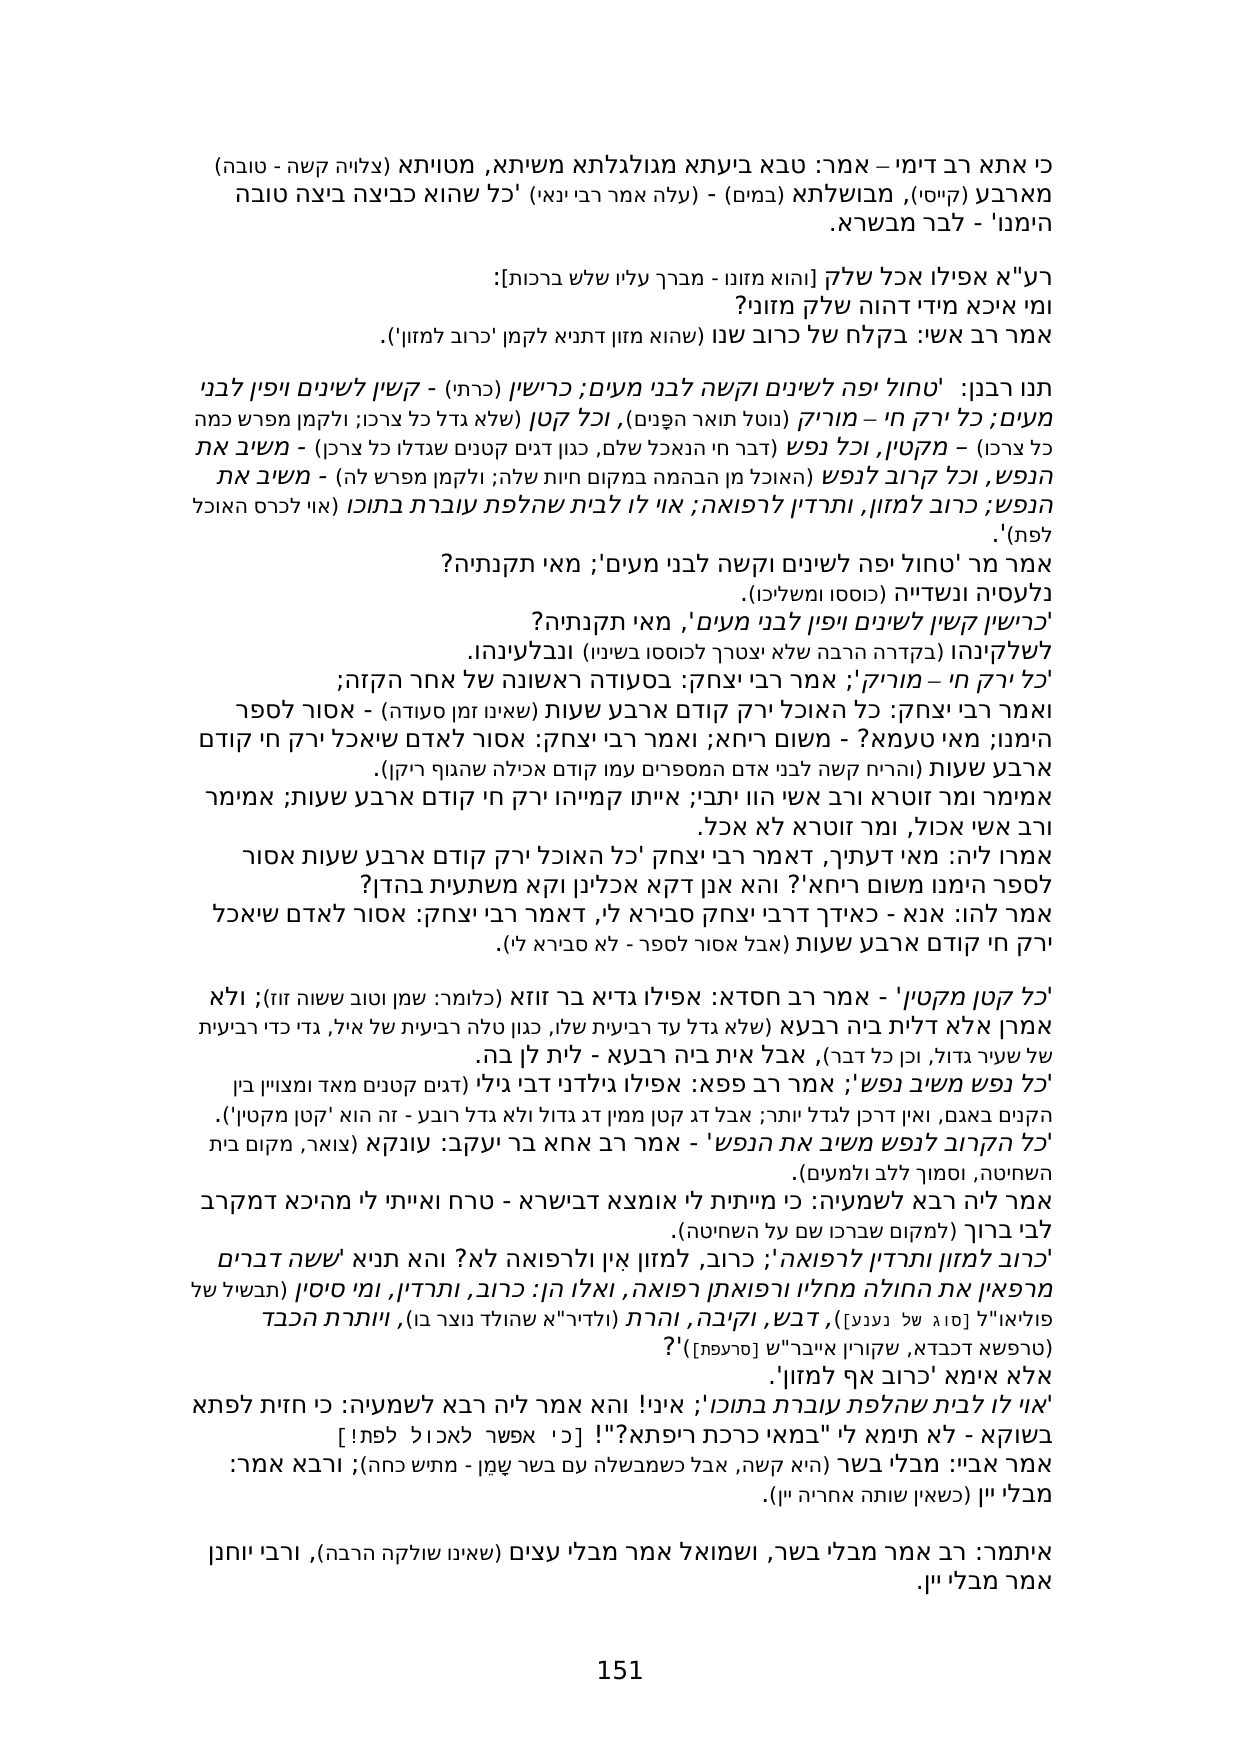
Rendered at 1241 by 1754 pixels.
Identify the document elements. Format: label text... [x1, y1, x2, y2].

text ואמר רבי יצחק: כל האוכל ירק קודם ארבע שעות (שאינו זמן סעודה) - אסור לספר הימנו; מאי טעמא? - משום ריחא; ואמר רבי יצחק: אסור לאדם שיאכל ירק חי קודם ארבע שעות (והריח קשה לבני אדם המספרים עמו קודם אכילה שהגוף ריקן). [187, 695, 1053, 782]
text 'כל קטן מקטין' - אמר רב חסדא: אפילו גדיא בר זוזא (כלומר: שמן וטוב ששוה זוז); ולא אמרן אלא דלית ביה רבעא (שלא גדל עד רביעית שלו, כגון טלה רביעית של איל, גדי כדי רביעית של שעיר גדול, וכן כל דבר), אבל אית ביה רבעא - לית לן בה. [187, 982, 1053, 1069]
text אלא אימא 'כרוב אף למזון'. [187, 1362, 1053, 1391]
text ומי איכא מידי דהוה שלק מזוני? [187, 291, 1053, 320]
text 'כל ירק חי – מוריק'; אמר רבי יצחק: בסעודה ראשונה של אחר הקזה; [187, 666, 1053, 695]
text אמימר ומר זוטרא ורב אשי הוו יתבי; אייתו קמייהו ירק חי קודם ארבע שעות; אמימר ורב אשי אכול, ומר זוטרא לא אכל. [187, 782, 1053, 841]
text תנו רבנן: 'טחול יפה לשינים וקשה לבני מעים; כרישין (כרתי) - קשין לשינים ויפין לבני מעים; כל ירק חי – מוריק (נוטל תואר הפָּנים), וכל קטן (שלא גדל כל צרכו; ולקמן מפרש כמה כל צרכו) – מקטין, וכל נפש (דבר חי הנאכל שלם, כגון דגים קטנים שגדלו כל צרכן) - משיב את הנפש, וכל קרוב לנפש (האוכל מן הבהמה במקום חיות שלה; ולקמן מפרש לה) - משיב את הנפש; כרוב למזון, ותרדין לרפואה; אוי לו לבית שהלפת עוברת בתוכו (אוי לכרס האוכל לפת)'. [187, 373, 1053, 549]
text איתמר: רב אמר מבלי בשר, ושמואל אמר מבלי עצים (שאינו שולקה הרבה), ורבי יוחנן אמר מבלי יין. [187, 1537, 1053, 1595]
text 'כרישין קשין לשינים ויפין לבני מעים', מאי תקנתיה? [187, 607, 1053, 636]
text 'כל הקרוב לנפש משיב את הנפש' - אמר רב אחא בר יעקב: עונקא (צואר, מקום בית השחיטה, וסמוך ללב ולמעים). [187, 1128, 1053, 1186]
text אמר אביי: מבלי בשר (היא קשה, אבל כשמבשלה עם בשר שָמֵן - מתיש כחה); ורבא אמר: מבלי יין (כשאין שותה אחריה יין). [187, 1449, 1053, 1508]
text 'כרוב למזון ותרדין לרפואה'; כרוב, למזון אִין ולרפואה לא? והא תניא 'ששה דברים מרפאין את החולה מחליו ורפואתן רפואה, ואלו הן: כרוב, ותרדין, ומי סיסין (תבשיל של פוליאו"ל [סוג של נענע]), דבש, וקיבה, והרת (ולדיר"א שהולד נוצר בו), ויותרת הכבד (טרפשא דכבדא, שקורין אייבר"ש [סרעפת])'? [187, 1245, 1053, 1362]
text אמרו ליה: מאי דעתיך, דאמר רבי יצחק 'כל האוכל ירק קודם ארבע שעות אסור לספר הימנו משום ריחא'? והא אנן דקא אכלינן וקא משתעית בהדן? [187, 841, 1053, 899]
text רע"א אפילו אכל שלק [והוא מזונו - מברך עליו שלש ברכות]: [187, 262, 1053, 291]
text לשלקינהו (בקדרה הרבה שלא יצטרך לכוססו בשיניו) ונבלעינהו. [187, 636, 1053, 666]
text אמר להו: אנא - כאידך דרבי יצחק סבירא לי, דאמר רבי יצחק: אסור לאדם שיאכל ירק חי קודם ארבע שעות (אבל אסור לספר - לא סבירא לי). [187, 899, 1053, 958]
text אמר ליה רבא לשמעיה: כי מייתית לי אומצא דבישרא - טרח ואייתי לי מהיכא דמקרב לבי ברוך (למקום שברכו שם על השחיטה). [187, 1186, 1053, 1245]
text כי אתא רב דימי – אמר: טבא ביעתא מגולגלתא משיתא, מטויתא (צלויה קשה - טובה) מארבע (קייסי), מבושלתא (במים) - (עלה אמר רבי ינאי) 'כל שהוא כביצה ביצה טובה הימנו' - לבר מבשרא. [187, 150, 1053, 238]
text נלעסיה ונשדייה (כוססו ומשליכו). [187, 578, 1053, 607]
text 'אוי לו לבית שהלפת עוברת בתוכו'; איני! והא אמר ליה רבא לשמעיה: כי חזית לפתא בשוקא - לא תימא לי "במאי כרכת ריפתא?"! [כי אפשר לאכול לפת!] [187, 1391, 1053, 1449]
text אמר מר 'טחול יפה לשינים וקשה לבני מעים'; מאי תקנתיה? [187, 549, 1053, 578]
text 'כל נפש משיב נפש'; אמר רב פפא: אפילו גילדני דבי גילי (דגים קטנים מאד ומצויין בין הקנים באגם, ואין דרכן לגדל יותר; אבל דג קטן ממין דג גדול ולא גדל רובע - זה הוא 'קטן מקטין'). [187, 1069, 1053, 1128]
text אמר רב אשי: בקלח של כרוב שנו (שהוא מזון דתניא לקמן 'כרוב למזון'). [187, 320, 1053, 349]
